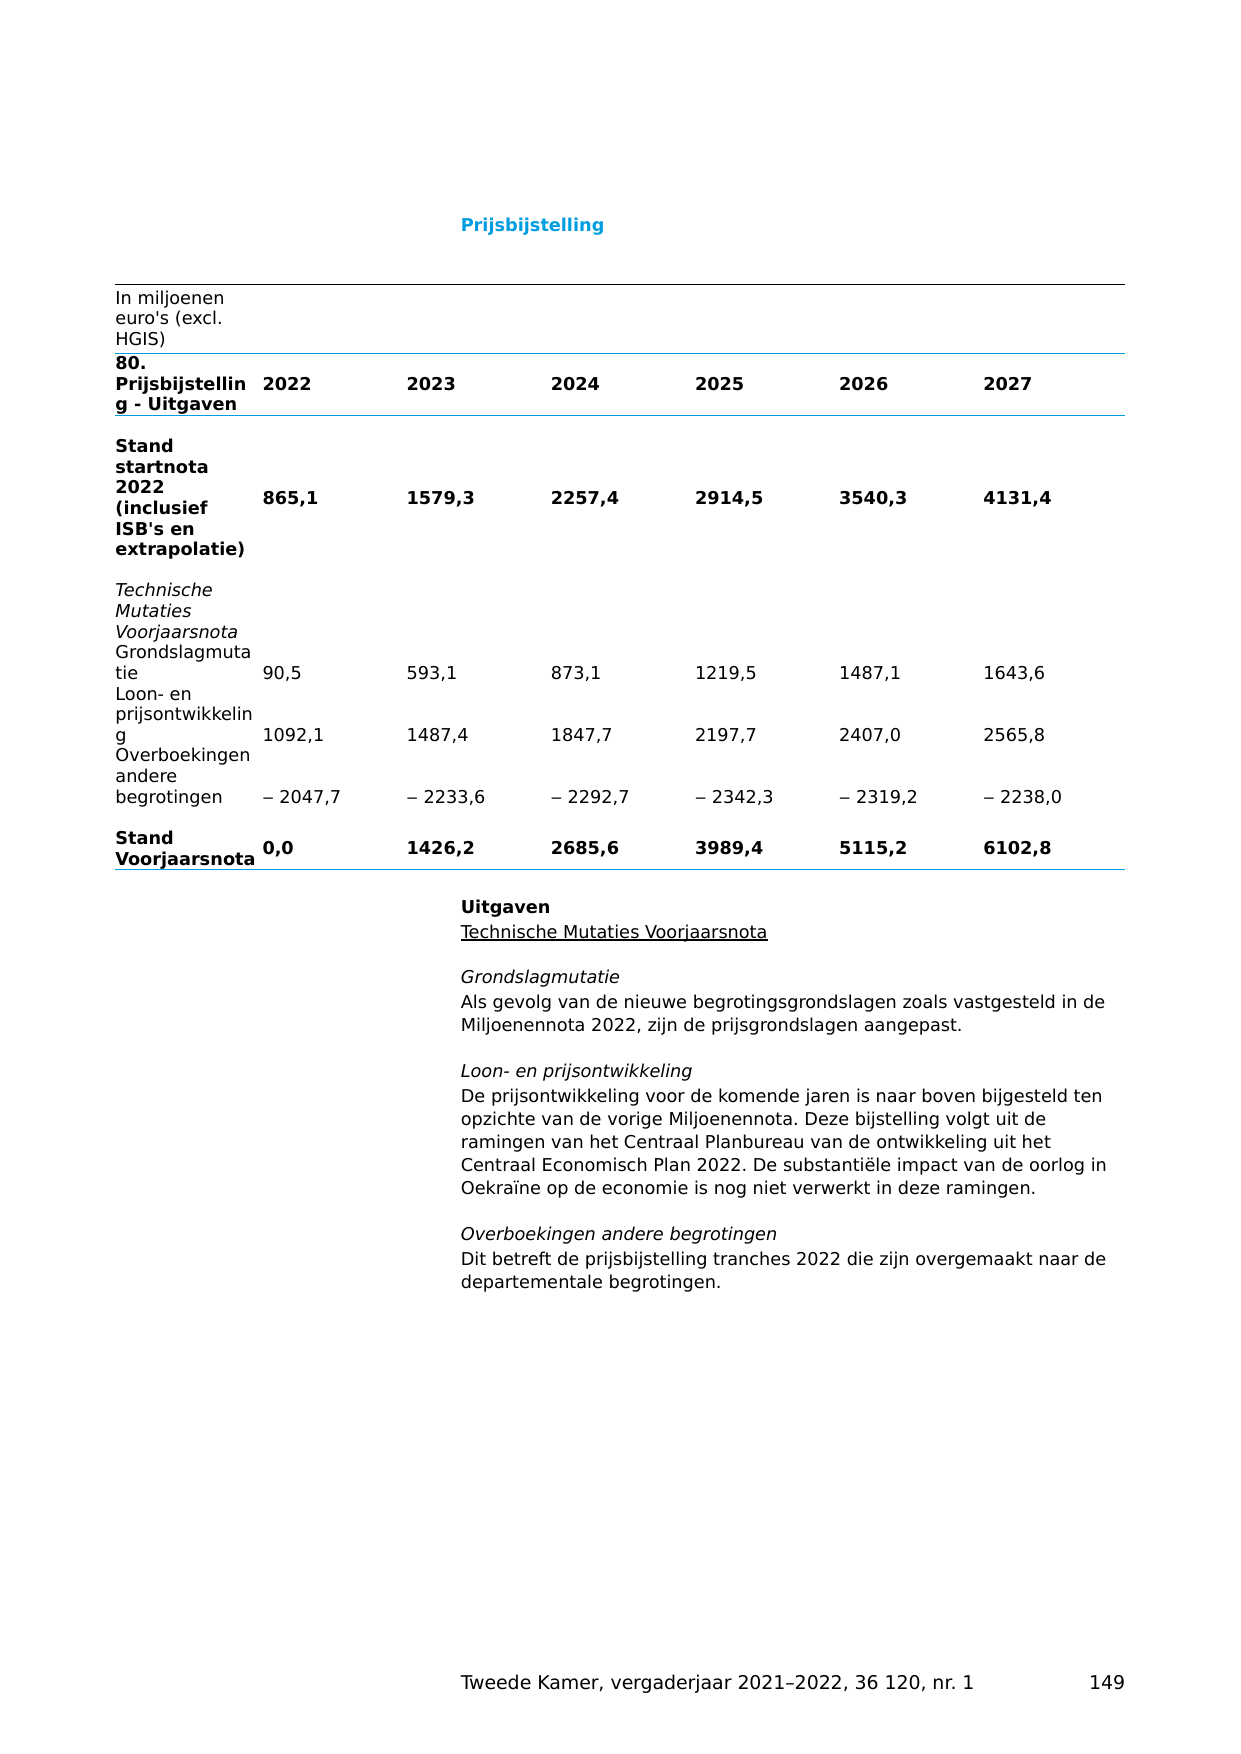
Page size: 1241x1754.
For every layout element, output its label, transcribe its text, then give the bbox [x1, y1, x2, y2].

text Loon- en prijsontwikkeling [461, 1059, 1125, 1082]
title Prijsbijstelling [461, 213, 1125, 236]
table_cell [404, 416, 548, 436]
table_cell 1847,7 [548, 684, 692, 745]
table_cell 2024 [548, 354, 692, 415]
table_cell [980, 560, 1125, 580]
table_cell 2026 [836, 354, 980, 415]
table_cell [692, 580, 836, 642]
table_cell 1487,1 [836, 642, 980, 683]
table_cell [836, 285, 980, 352]
table_cell [836, 580, 980, 642]
table_cell ‒ 2238,0 [980, 745, 1125, 807]
table_cell [548, 580, 692, 642]
table_cell [692, 560, 836, 580]
table_cell 2023 [404, 354, 548, 415]
table_cell 1092,1 [259, 684, 403, 745]
table_cell [692, 285, 836, 352]
table_cell [115, 560, 259, 580]
table_cell 1219,5 [692, 642, 836, 683]
table_cell Technische Mutaties Voorjaarsnota [115, 580, 259, 642]
table_cell 2027 [980, 354, 1125, 415]
table_cell 2407,0 [836, 684, 980, 745]
table_cell Grondslagmutatie [115, 642, 259, 683]
table_cell [259, 560, 403, 580]
table_cell [548, 416, 692, 436]
table_cell ‒ 2292,7 [548, 745, 692, 807]
table_cell Loon- en prijsontwikkeling [115, 684, 259, 745]
table_cell 4131,4 [980, 436, 1125, 560]
table_cell [115, 807, 259, 828]
table_cell [548, 560, 692, 580]
text Grondslagmutatie [461, 966, 1125, 988]
table_cell [115, 416, 259, 436]
table_cell Stand startnota 2022 (inclusief ISB's en extrapolatie) [115, 436, 259, 560]
table_cell [548, 807, 692, 828]
text Overboekingen andere begrotingen [461, 1222, 1125, 1245]
table_cell 1487,4 [404, 684, 548, 745]
table_cell [259, 285, 403, 352]
table_cell Stand Voorjaarsnota [115, 828, 259, 869]
text De prijsontwikkeling voor de komende jaren is naar boven bijgesteld ten opzichte van de vorige Miljoenennota. Deze bijstelling volgt uit de ramingen van het Centraal Planbureau van de ontwikkeling uit het Centraal Economisch Plan 2022. De substantiële impact van de oorlog in Oekraïne op de economie is nog niet verwerkt in deze ramingen. [461, 1084, 1125, 1199]
text Uitgaven [461, 895, 1125, 918]
table_cell [980, 285, 1125, 352]
table_cell [692, 807, 836, 828]
table_cell Overboekingen andere begrotingen [115, 745, 259, 807]
table_cell ‒ 2342,3 [692, 745, 836, 807]
table_cell 593,1 [404, 642, 548, 683]
table_cell [836, 807, 980, 828]
table_cell [692, 416, 836, 436]
table_cell 2914,5 [692, 436, 836, 560]
table_cell In miljoenen euro's (excl. HGIS) [115, 285, 259, 352]
table_cell ‒ 2319,2 [836, 745, 980, 807]
table_cell [548, 285, 692, 352]
table_cell 873,1 [548, 642, 692, 683]
table_cell 2022 [259, 354, 403, 415]
table_cell 2685,6 [548, 828, 692, 869]
text Als gevolg van de nieuwe begrotingsgrondslagen zoals vastgesteld in de Miljoenennota 2022, zijn de prijsgrondslagen aangepast. [461, 991, 1125, 1036]
table_cell [404, 807, 548, 828]
table_cell 5115,2 [836, 828, 980, 869]
table_cell [404, 560, 548, 580]
table_cell 865,1 [259, 436, 403, 560]
table_cell 3540,3 [836, 436, 980, 560]
table_cell 1579,3 [404, 436, 548, 560]
text Technische Mutaties Voorjaarsnota [461, 920, 1125, 943]
table_cell 2565,8 [980, 684, 1125, 745]
table_cell ‒ 2233,6 [404, 745, 548, 807]
table_cell [980, 580, 1125, 642]
table_cell [259, 580, 403, 642]
text Dit betreft de prijsbijstelling tranches 2022 die zijn overgemaakt naar de departementale begrotingen. [461, 1247, 1125, 1293]
table_header Tabel 70 [115, 259, 1125, 284]
table_cell [980, 807, 1125, 828]
table_cell 2197,7 [692, 684, 836, 745]
table_cell [404, 285, 548, 352]
table_cell 2257,4 [548, 436, 692, 560]
table_cell [836, 416, 980, 436]
table_cell [836, 560, 980, 580]
table_cell ‒ 2047,7 [259, 745, 403, 807]
table_cell [980, 416, 1125, 436]
table_cell 2025 [692, 354, 836, 415]
table_cell 6102,8 [980, 828, 1125, 869]
table_cell 80. Prijsbijstelling - Uitgaven [115, 354, 259, 415]
table_cell [404, 580, 548, 642]
table_cell [259, 416, 403, 436]
table_cell [259, 807, 403, 828]
table_cell 0,0 [259, 828, 403, 869]
table_cell 1426,2 [404, 828, 548, 869]
table_cell 90,5 [259, 642, 403, 683]
table_cell 3989,4 [692, 828, 836, 869]
table_cell 1643,6 [980, 642, 1125, 683]
